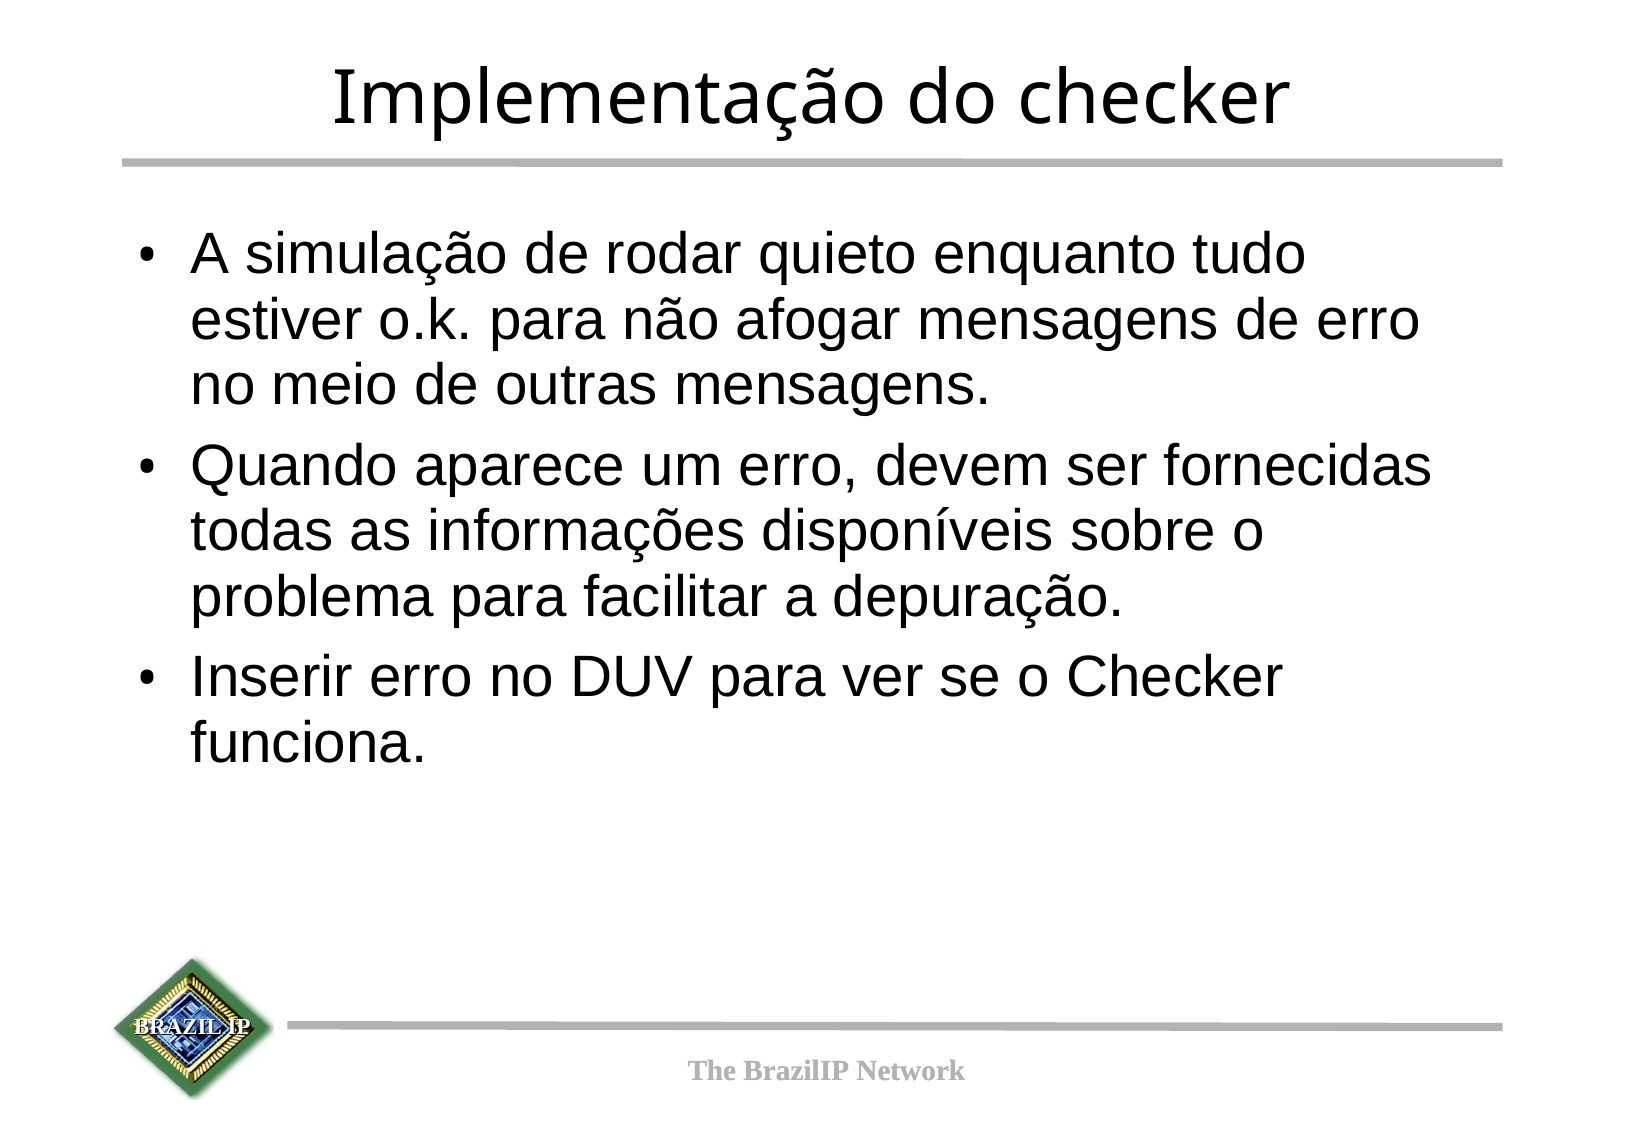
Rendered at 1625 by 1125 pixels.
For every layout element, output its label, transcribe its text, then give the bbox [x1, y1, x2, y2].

picture [108, 953, 274, 1100]
list A simulação de rodar quieto enquanto tudo estiver o.k. para não afogar mensagens de erro no meio de outras mensagens. Quando aparece um erro, devem ser fornecidas todas as informações disponíveis sobre o problema para facilitar a depuração. Inserir erro no DUV para ver se o Checker funciona. [121, 212, 1488, 972]
title Implementação do checker [121, 41, 1503, 147]
